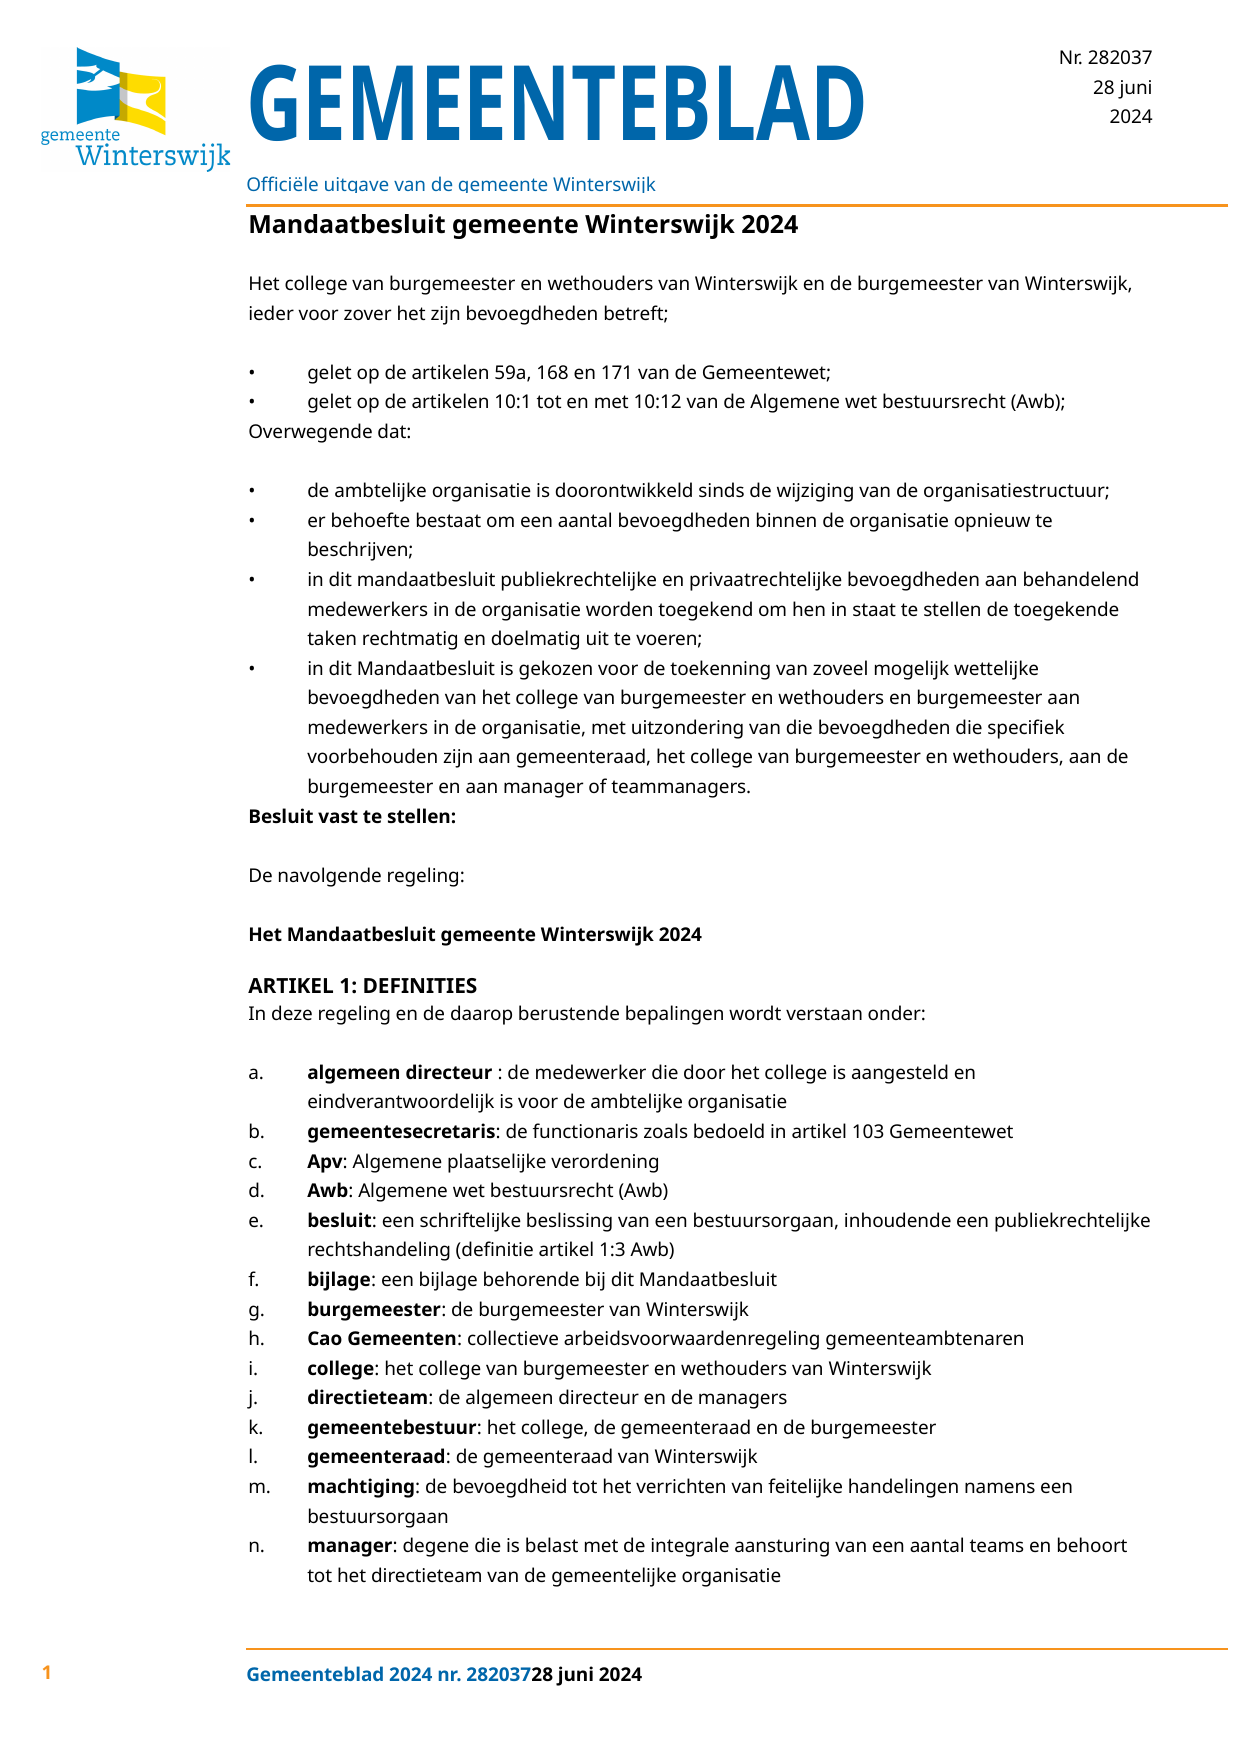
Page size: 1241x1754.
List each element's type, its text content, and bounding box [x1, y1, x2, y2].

text In deze regeling en de daarop berustende bepalingen wordt verstaan onder: [248, 1000, 1152, 1026]
list burgemeester: de burgemeester van Winterswijk [248, 1296, 1152, 1322]
list Awb: Algemene wet bestuursrecht (Awb) [248, 1177, 1152, 1203]
list in dit mandaatbesluit publiekrechtelijke en privaatrechtelijke bevoegdheden aan behandelend medewerkers in de organisatie worden toegekend om hen in staat te stellen de toegekende taken rechtmatig en doelmatig uit te voeren; [248, 566, 1152, 651]
list Apv: Algemene plaatselijke verordening [248, 1148, 1152, 1174]
list gemeentebestuur: het college, de gemeenteraad en de burgemeester [248, 1414, 1152, 1440]
list algemeen directeur : de medewerker die door het college is aangesteld en eindverantwoordelijk is voor de ambtelijke organisatie [248, 1059, 1152, 1114]
list in dit Mandaatbesluit is gekozen voor de toekenning van zoveel mogelijk wettelijke bevoegdheden van het college van burgemeester en wethouders en burgemeester aan medewerkers in de organisatie, met uitzondering van die bevoegdheden die specifiek voorbehouden zijn aan gemeenteraad, het college van burgemeester en wethouders, aan de burgemeester en aan manager of teammanagers. [248, 655, 1152, 799]
list besluit: een schriftelijke beslissing van een bestuursorgaan, inhoudende een publiekrechtelijke rechtshandeling (definitie artikel 1:3 Awb) [248, 1207, 1152, 1262]
text Mandaatbesluit gemeente Winterswijk 2024 [248, 207, 1152, 241]
list gemeenteraad: de gemeenteraad van Winterswijk [248, 1444, 1152, 1469]
text Overwegende dat: [248, 418, 1152, 444]
picture [225, 153, 231, 162]
list er behoefte bestaat om een aantal bevoegdheden binnen de organisatie opnieuw te beschrijven; [248, 507, 1152, 562]
picture [41, 47, 231, 172]
list manager: degene die is belast met de integrale aansturing van een aantal teams en behoort tot het directieteam van de gemeentelijke organisatie [248, 1532, 1152, 1588]
text Besluit vast te stellen: [248, 803, 1152, 828]
text Het college van burgemeester en wethouders van Winterswijk en de burgemeester van Winterswijk, ieder voor zover het zijn bevoegdheden betreft; [248, 270, 1152, 326]
list gelet op de artikelen 59a, 168 en 171 van de Gemeentewet; [248, 359, 1152, 385]
list Cao Gemeenten: collectieve arbeidsvoorwaardenregeling gemeenteambtenaren [248, 1325, 1152, 1351]
text Het Mandaatbesluit gemeente Winterswijk 2024 [248, 921, 1152, 947]
list gemeentesecretaris: de functionaris zoals bedoeld in artikel 103 Gemeentewet [248, 1118, 1152, 1144]
text De navolgende regeling: [248, 862, 1152, 888]
list college: het college van burgemeester en wethouders van Winterswijk [248, 1355, 1152, 1381]
list gelet op de artikelen 10:1 tot en met 10:12 van de Algemene wet bestuursrecht (Awb); [248, 389, 1152, 414]
list machtiging: de bevoegdheid tot het verrichten van feitelijke handelingen namens een bestuursorgaan [248, 1473, 1152, 1529]
text ARTIKEL 1: DEFINITIES [248, 972, 1152, 1000]
list de ambtelijke organisatie is doorontwikkeld sinds de wijziging van de organisatiestructuur; [248, 477, 1152, 503]
list bijlage: een bijlage behorende bij dit Mandaatbesluit [248, 1266, 1152, 1292]
list directieteam: de algemeen directeur en de managers [248, 1384, 1152, 1410]
